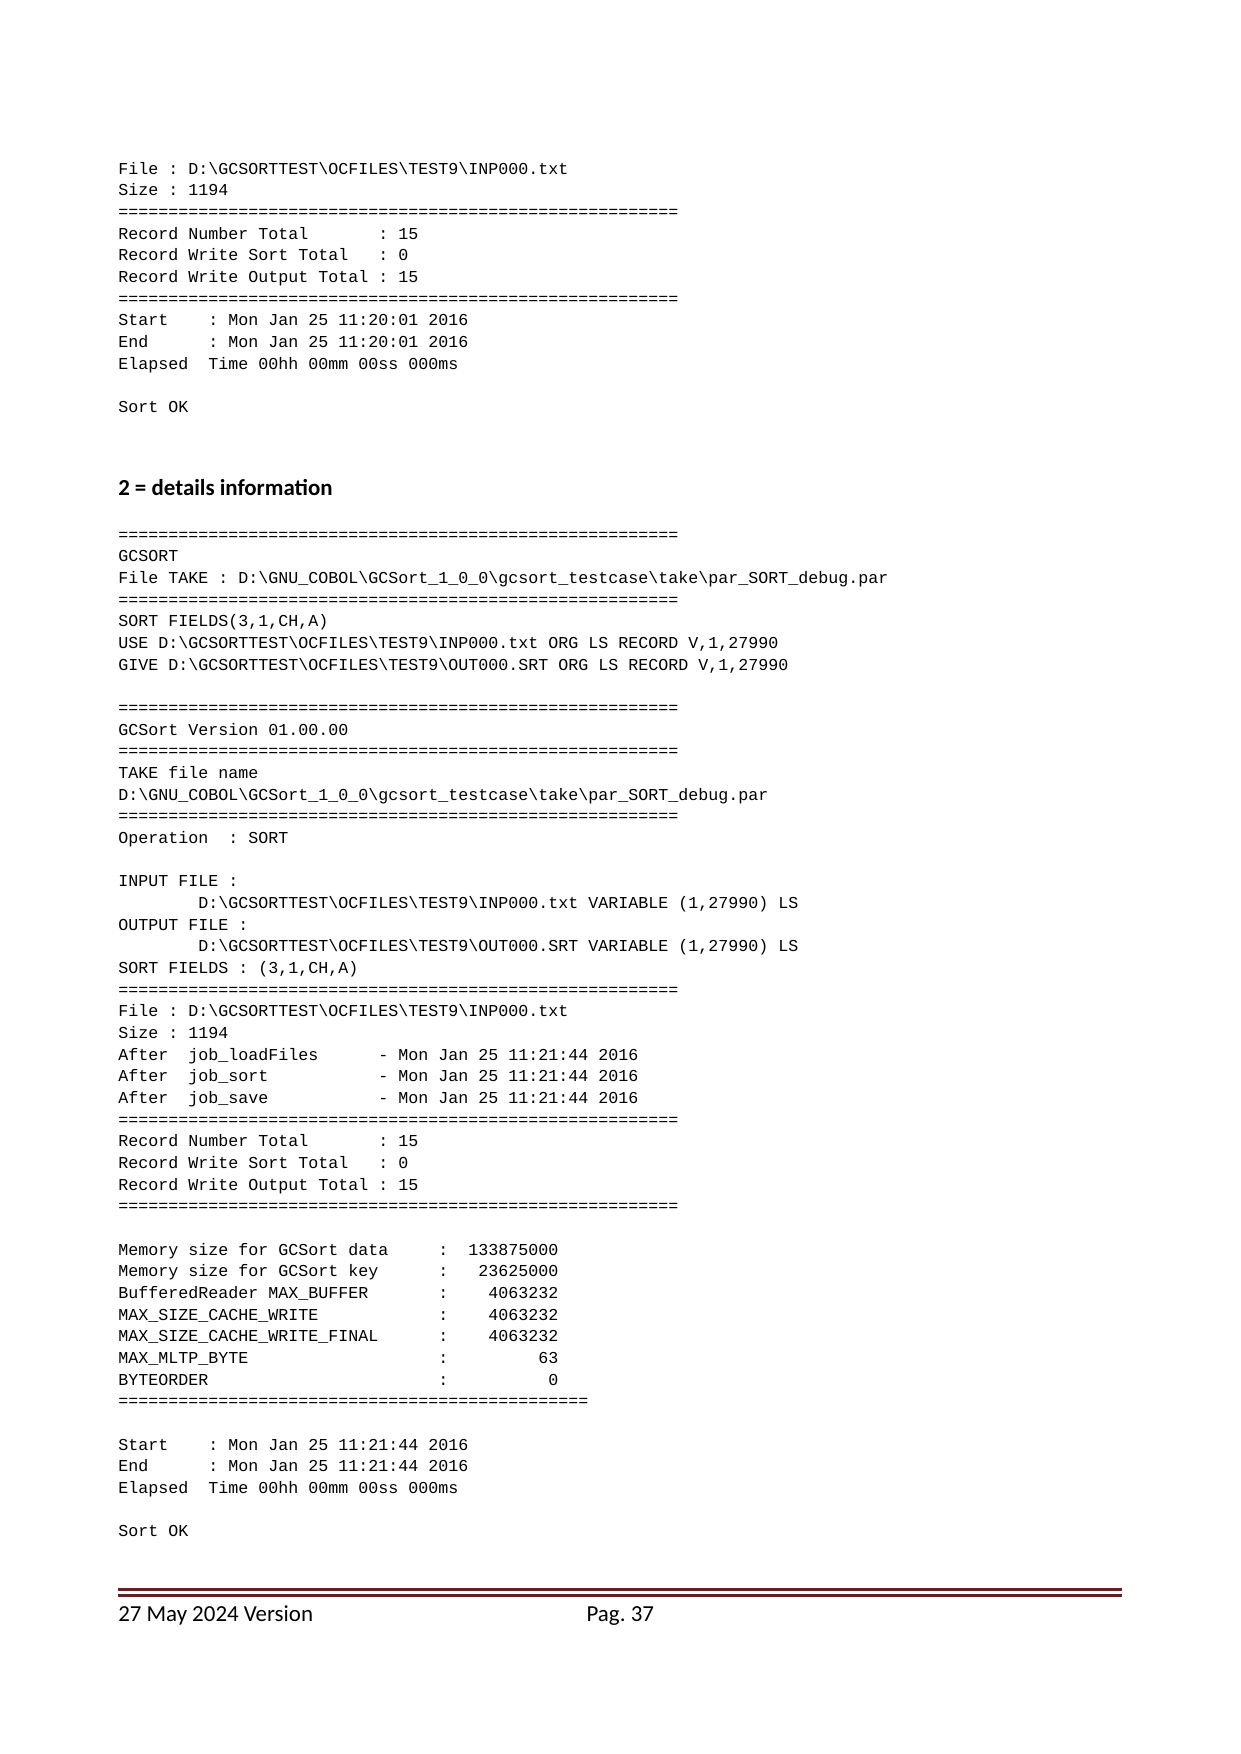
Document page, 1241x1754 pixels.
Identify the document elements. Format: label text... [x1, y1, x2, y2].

text BufferedReader MAX_BUFFER : 4063232 [118, 1284, 1122, 1303]
text Record Number Total : 15 [118, 1133, 1122, 1152]
text MAX_SIZE_CACHE_WRITE : 4063232 [118, 1306, 1122, 1325]
text ======================================================== [118, 591, 1122, 610]
text End : Mon Jan 25 11:20:01 2016 [118, 333, 1122, 352]
text MAX_MLTP_BYTE : 63 [118, 1349, 1122, 1368]
text Start : Mon Jan 25 11:20:01 2016 [118, 312, 1122, 331]
text Record Write Sort Total : 0 [118, 247, 1122, 266]
text ======================================================== [118, 1111, 1122, 1130]
text ======================================================== [118, 1198, 1122, 1217]
text GIVE D:\GCSORTTEST\OCFILES\TEST9\OUT000.SRT ORG LS RECORD V,1,27990 [118, 656, 1122, 675]
text Record Write Sort Total : 0 [118, 1154, 1122, 1173]
text OUTPUT FILE : [118, 916, 1122, 935]
text Elapsed Time 00hh 00mm 00ss 000ms [118, 355, 1122, 374]
text ======================================================== [118, 526, 1122, 545]
text GCSORT [118, 548, 1122, 567]
text Record Write Output Total : 15 [118, 268, 1122, 287]
text BYTEORDER : 0 [118, 1371, 1122, 1390]
text Elapsed Time 00hh 00mm 00ss 000ms [118, 1479, 1122, 1498]
text Operation : SORT [118, 829, 1122, 848]
text After job_sort - Mon Jan 25 11:21:44 2016 [118, 1068, 1122, 1087]
text Sort OK [118, 1523, 1122, 1542]
text Record Number Total : 15 [118, 225, 1122, 244]
text ======================================================== [118, 743, 1122, 762]
text File : D:\GCSORTTEST\OCFILES\TEST9\INP000.txt [118, 1003, 1122, 1022]
text 2 = details information [118, 473, 1122, 501]
text D:\GNU_COBOL\GCSort_1_0_0\gcsort_testcase\take\par_SORT_debug.par [118, 786, 1122, 805]
text Start : Mon Jan 25 11:21:44 2016 [118, 1436, 1122, 1455]
text INPUT FILE : [118, 873, 1122, 892]
text Memory size for GCSort data : 133875000 [118, 1241, 1122, 1260]
text TAKE file name [118, 764, 1122, 783]
text ======================================================== [118, 808, 1122, 827]
text After job_save - Mon Jan 25 11:21:44 2016 [118, 1089, 1122, 1108]
text Record Write Output Total : 15 [118, 1176, 1122, 1195]
text D:\GCSORTTEST\OCFILES\TEST9\INP000.txt VARIABLE (1,27990) LS [118, 894, 1122, 913]
text Size : 1194 [118, 1024, 1122, 1043]
text Sort OK [118, 398, 1122, 417]
text Memory size for GCSort key : 23625000 [118, 1263, 1122, 1282]
text File : D:\GCSORTTEST\OCFILES\TEST9\INP000.txt [118, 160, 1122, 179]
text USE D:\GCSORTTEST\OCFILES\TEST9\INP000.txt ORG LS RECORD V,1,27990 [118, 634, 1122, 653]
text End : Mon Jan 25 11:21:44 2016 [118, 1458, 1122, 1477]
text SORT FIELDS(3,1,CH,A) [118, 613, 1122, 632]
text After job_loadFiles - Mon Jan 25 11:21:44 2016 [118, 1046, 1122, 1065]
text ======================================================== [118, 203, 1122, 222]
text =============================================== [118, 1393, 1122, 1412]
text Size : 1194 [118, 182, 1122, 201]
text GCSort Version 01.00.00 [118, 721, 1122, 740]
text MAX_SIZE_CACHE_WRITE_FINAL : 4063232 [118, 1328, 1122, 1347]
text ======================================================== [118, 981, 1122, 1000]
text D:\GCSORTTEST\OCFILES\TEST9\OUT000.SRT VARIABLE (1,27990) LS [118, 938, 1122, 957]
text ======================================================== [118, 290, 1122, 309]
text File TAKE : D:\GNU_COBOL\GCSort_1_0_0\gcsort_testcase\take\par_SORT_debug.par [118, 569, 1122, 588]
text SORT FIELDS : (3,1,CH,A) [118, 959, 1122, 978]
text ======================================================== [118, 699, 1122, 718]
